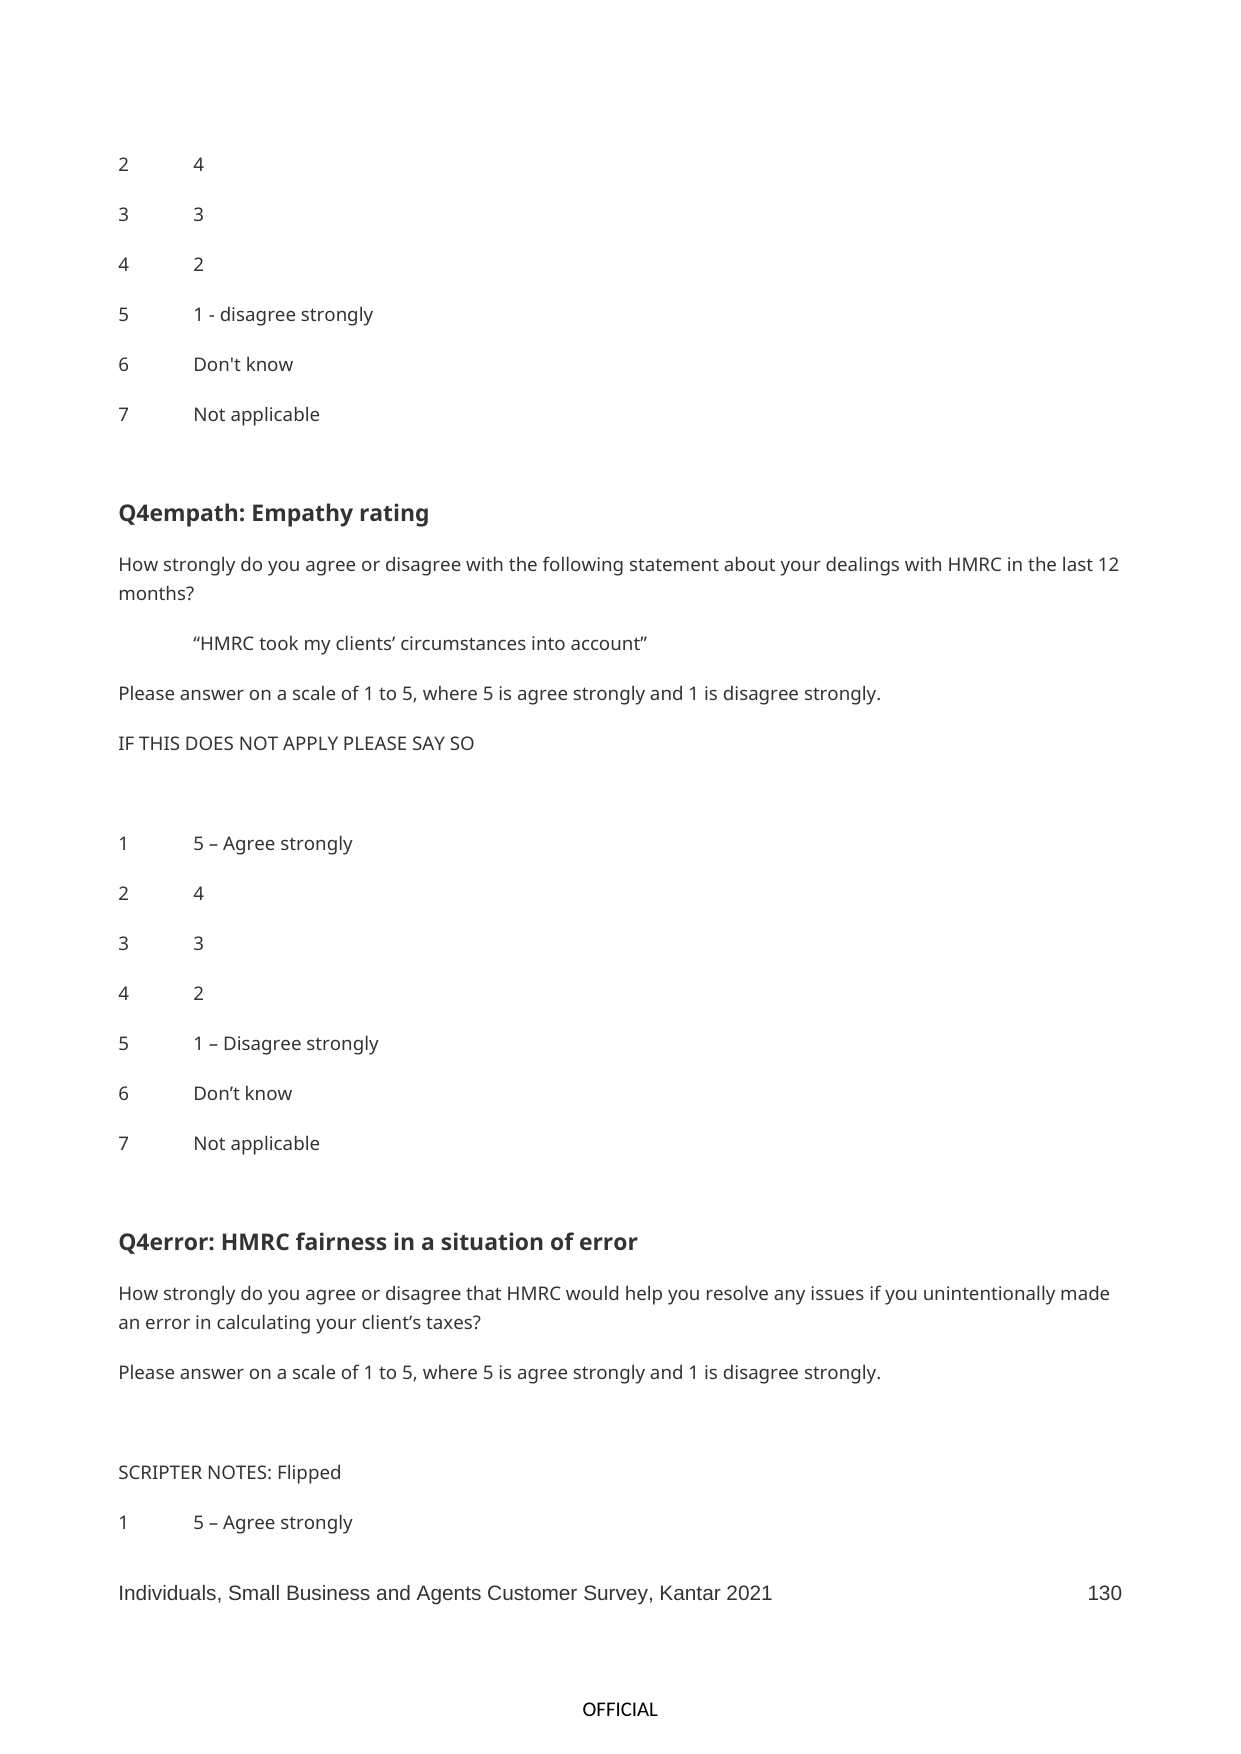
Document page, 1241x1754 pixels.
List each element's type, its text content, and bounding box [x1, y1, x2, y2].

text 6 Don't know [118, 348, 1122, 377]
text How strongly do you agree or disagree with the following statement about your dealings with HMRC in the last 12 months? [118, 548, 1122, 606]
text SCRIPTER NOTES: Flipped [118, 1456, 1122, 1485]
text 1 5 – Agree strongly [118, 827, 1122, 856]
text Q4empath: Empathy rating [118, 498, 1122, 527]
text IF THIS DOES NOT APPLY PLEASE SAY SO [118, 727, 1122, 756]
text 7 Not applicable [118, 1127, 1122, 1156]
text 5 1 - disagree strongly [118, 298, 1122, 327]
text 6 Don’t know [118, 1077, 1122, 1106]
text 4 2 [118, 248, 1122, 277]
text 3 3 [118, 927, 1122, 956]
text Q4error: HMRC fairness in a situation of error [118, 1227, 1122, 1256]
text 1 5 – Agree strongly [118, 1506, 1122, 1535]
text “HMRC took my clients’ circumstances into account” [118, 627, 1122, 656]
text Please answer on a scale of 1 to 5, where 5 is agree strongly and 1 is disagree strongly. [118, 1356, 1122, 1385]
text 7 Not applicable [118, 398, 1122, 427]
text Please answer on a scale of 1 to 5, where 5 is agree strongly and 1 is disagree strongly. [118, 677, 1122, 706]
text 3 3 [118, 198, 1122, 227]
text 4 2 [118, 977, 1122, 1006]
text 2 4 [118, 877, 1122, 906]
text 5 1 – Disagree strongly [118, 1027, 1122, 1056]
text How strongly do you agree or disagree that HMRC would help you resolve any issues if you unintentionally made an error in calculating your client’s taxes? [118, 1277, 1122, 1335]
text 2 4 [118, 148, 1122, 177]
